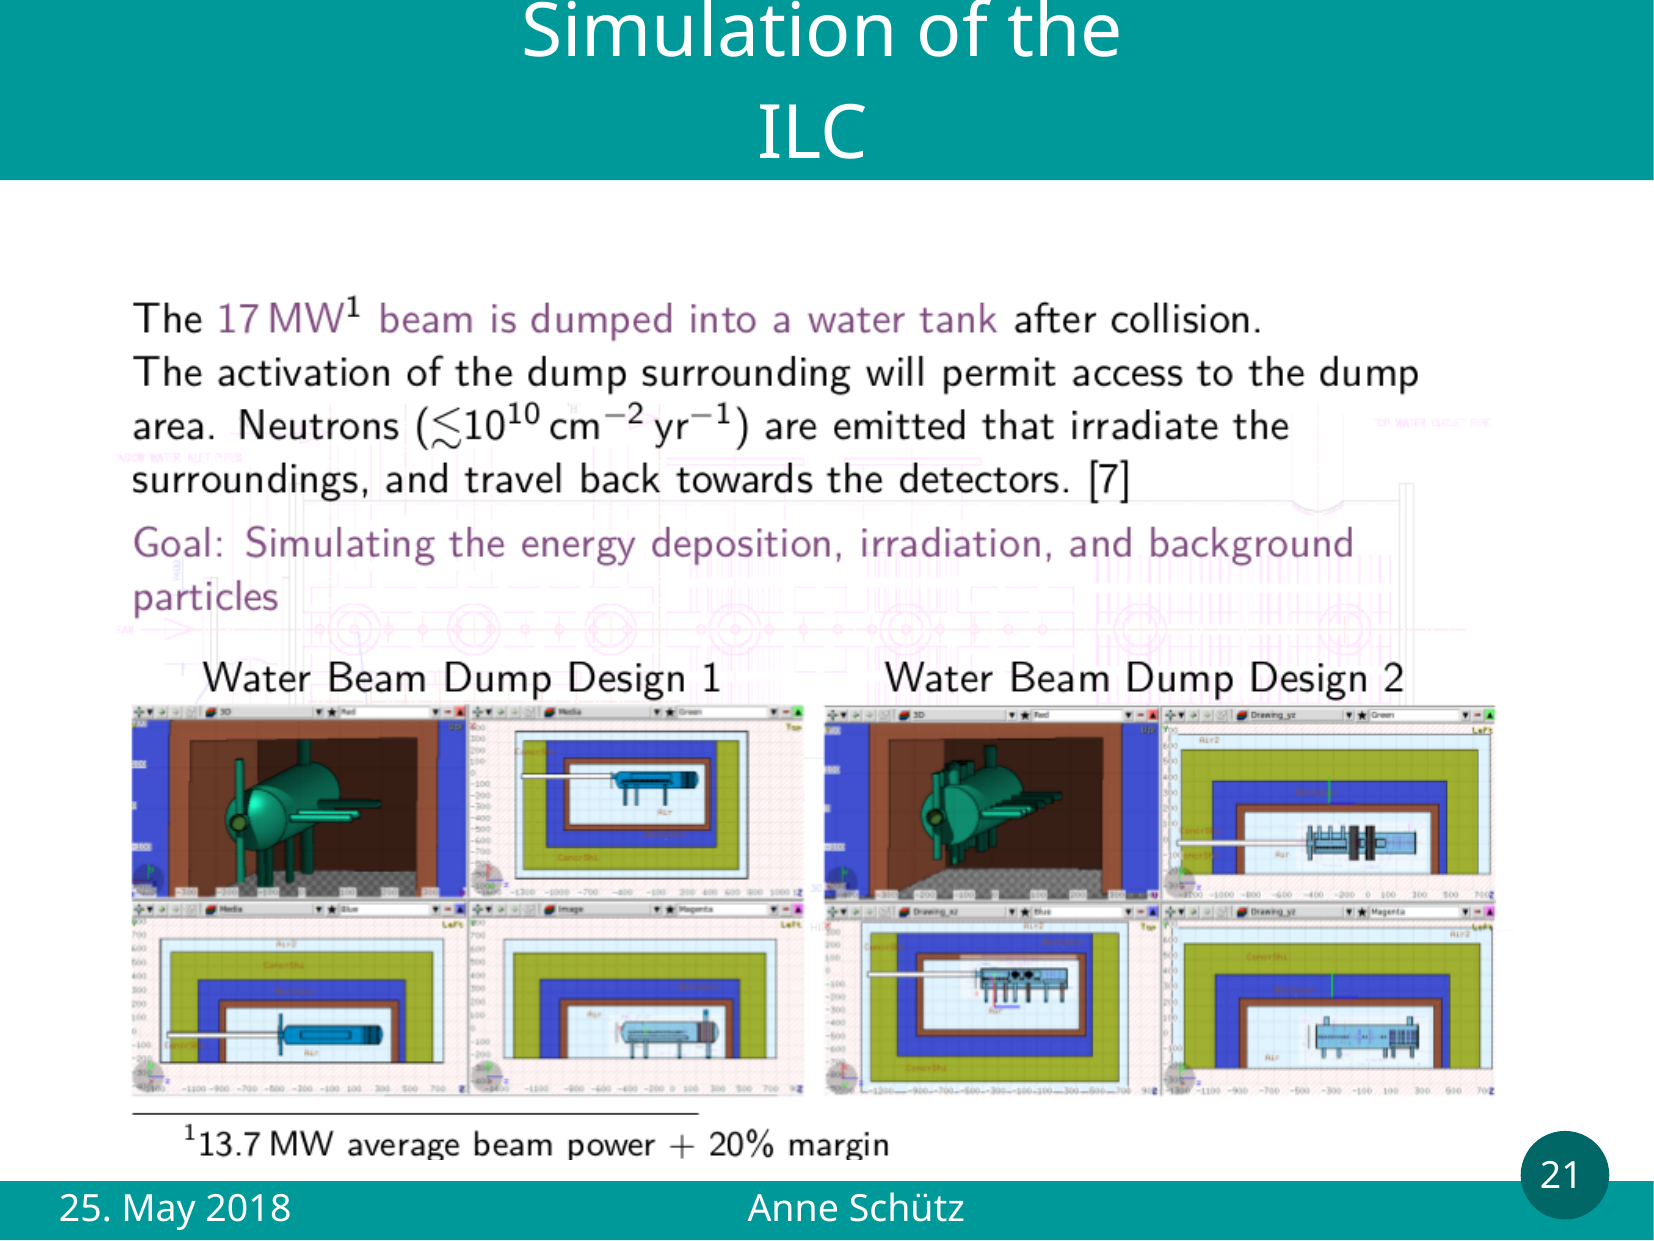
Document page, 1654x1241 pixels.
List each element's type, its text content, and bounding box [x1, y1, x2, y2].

title Simulation of the ILC Main Beam Dumps [486, 0, 1167, 288]
picture [116, 288, 1515, 1160]
